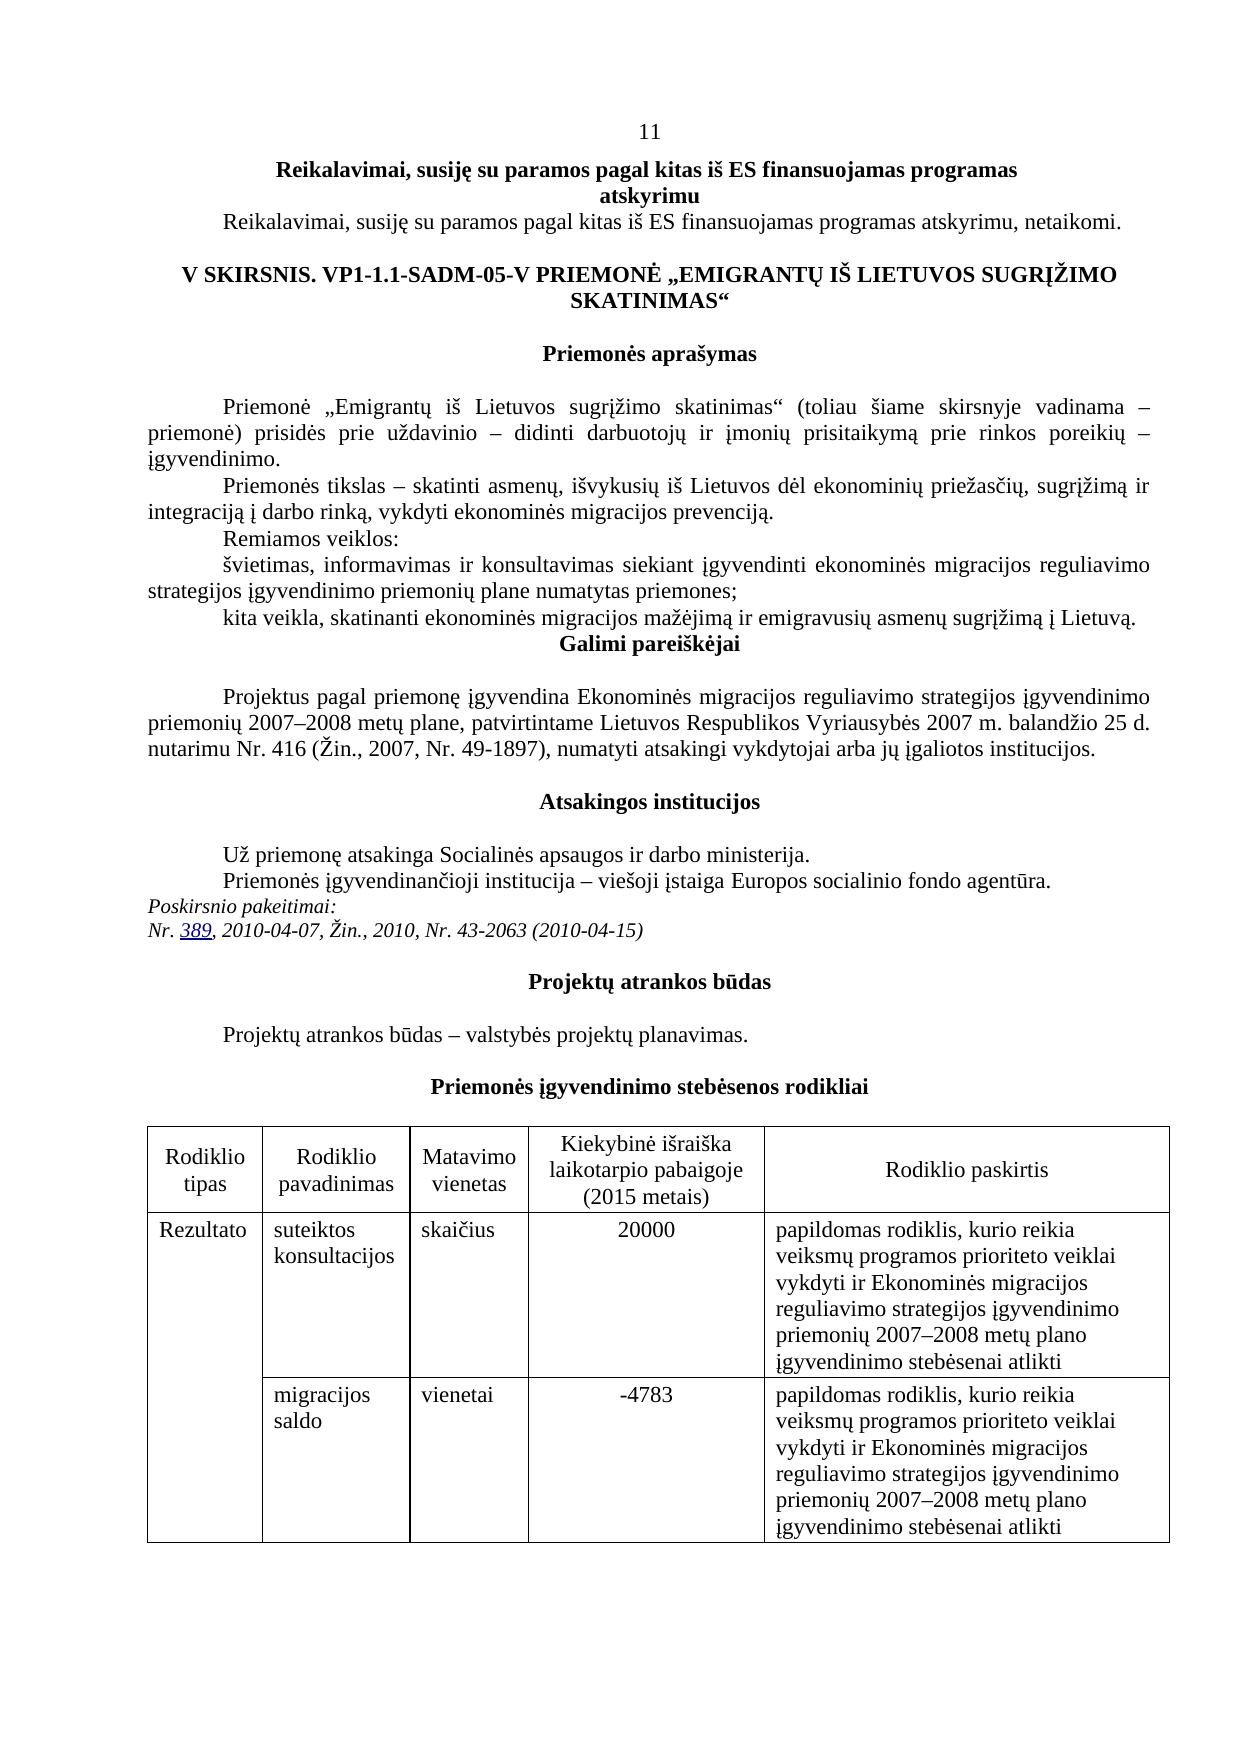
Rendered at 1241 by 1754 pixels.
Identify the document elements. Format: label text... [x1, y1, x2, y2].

text Projektus pagal priemonę įgyvendina Ekonominės migracijos reguliavimo strategijos įgyvendinimo priemonių 2007–2008 metų plane, patvirtintame Lietuvos Respublikos Vyriausybės 2007 m. balandžio 25 d. nutarimu Nr. 416 (Žin., 2007, Nr. 49-1897), numatyti atsakingi vykdytojai arba jų įgaliotos institucijos. [148, 683, 1152, 762]
text Nr. 389, 2010-04-07, Žin., 2010, Nr. 43-2063 (2010-04-15) [148, 918, 1152, 942]
table_cell suteiktos konsultacijos [263, 1213, 409, 1377]
subtitle V SKIRSNIS. VP1-1.1-SADM-05-V PRIEMONĖ „EMIGRANTŲ IŠ LIETUVOS SUGRĮŽIMO SKATINIMAS“ [148, 261, 1152, 314]
text Priemonės aprašymas [148, 340, 1152, 366]
text kita veikla, skatinanti ekonominės migracijos mažėjimą ir emigravusių asmenų sugrįžimą į Lietuvą. [148, 604, 1152, 630]
text Priemonės įgyvendinimo stebėsenos rodikliai [148, 1073, 1152, 1100]
text Poskirsnio pakeitimai: [148, 893, 1152, 918]
table_cell Rezultato [148, 1213, 262, 1542]
text Reikalavimai, susiję su paramos pagal kitas iš ES finansuojamas programas atskyrimu, netaikomi. [148, 208, 1152, 235]
text Priemonė „Emigrantų iš Lietuvos sugrįžimo skatinimas“ (toliau šiame skirsnyje vadinama – priemonė) prisidės prie uždavinio – didinti darbuotojų ir įmonių prisitaikymą prie rinkos poreikių – įgyvendinimo. [148, 393, 1152, 472]
text Projektų atrankos būdas – valstybės projektų planavimas. [148, 1021, 1152, 1047]
table_header Rodiklio tipas [148, 1127, 262, 1212]
table_header Rodiklio paskirtis [765, 1127, 1169, 1212]
table_cell papildomas rodiklis, kurio reikia veiksmų programos prioriteto veiklai vykdyti ir Ekonominės migracijos reguliavimo strategijos įgyvendinimo priemonių 2007–2008 metų plano įgyvendinimo stebėsenai atlikti [765, 1213, 1169, 1377]
text Remiamos veiklos: [148, 524, 1152, 551]
text Už priemonę atsakinga Socialinės apsaugos ir darbo ministerija. [148, 841, 1152, 867]
table_cell vienetai [411, 1378, 528, 1542]
text Reikalavimai, susiję su paramos pagal kitas iš ES finansuojamas programas atskyrimu [148, 156, 1152, 208]
text Galimi pareiškėjai [148, 630, 1152, 656]
table_cell skaičius [411, 1213, 528, 1377]
table_header Kiekybinė išraiška laikotarpio pabaigoje (2015 metais) [529, 1127, 764, 1212]
text Priemonės tikslas – skatinti asmenų, išvykusių iš Lietuvos dėl ekonominių priežasčių, sugrįžimą ir integraciją į darbo rinką, vykdyti ekonominės migracijos prevenciją. [148, 472, 1152, 524]
table_header Rodiklio pavadinimas [263, 1127, 409, 1212]
table_cell migracijos saldo [263, 1378, 409, 1542]
table_cell -4783 [529, 1378, 764, 1542]
text švietimas, informavimas ir konsultavimas siekiant įgyvendinti ekonominės migracijos reguliavimo strategijos įgyvendinimo priemonių plane numatytas priemones; [148, 551, 1152, 604]
table_header Matavimo vienetas [411, 1127, 528, 1212]
text Priemonės įgyvendinančioji institucija – viešoji įstaiga Europos socialinio fondo agentūra. [148, 867, 1152, 893]
text Atsakingos institucijos [148, 788, 1152, 814]
text Projektų atrankos būdas [148, 968, 1152, 994]
table_cell papildomas rodiklis, kurio reikia veiksmų programos prioriteto veiklai vykdyti ir Ekonominės migracijos reguliavimo strategijos įgyvendinimo priemonių 2007–2008 metų plano įgyvendinimo stebėsenai atlikti [765, 1378, 1169, 1542]
table_cell 20000 [529, 1213, 764, 1377]
